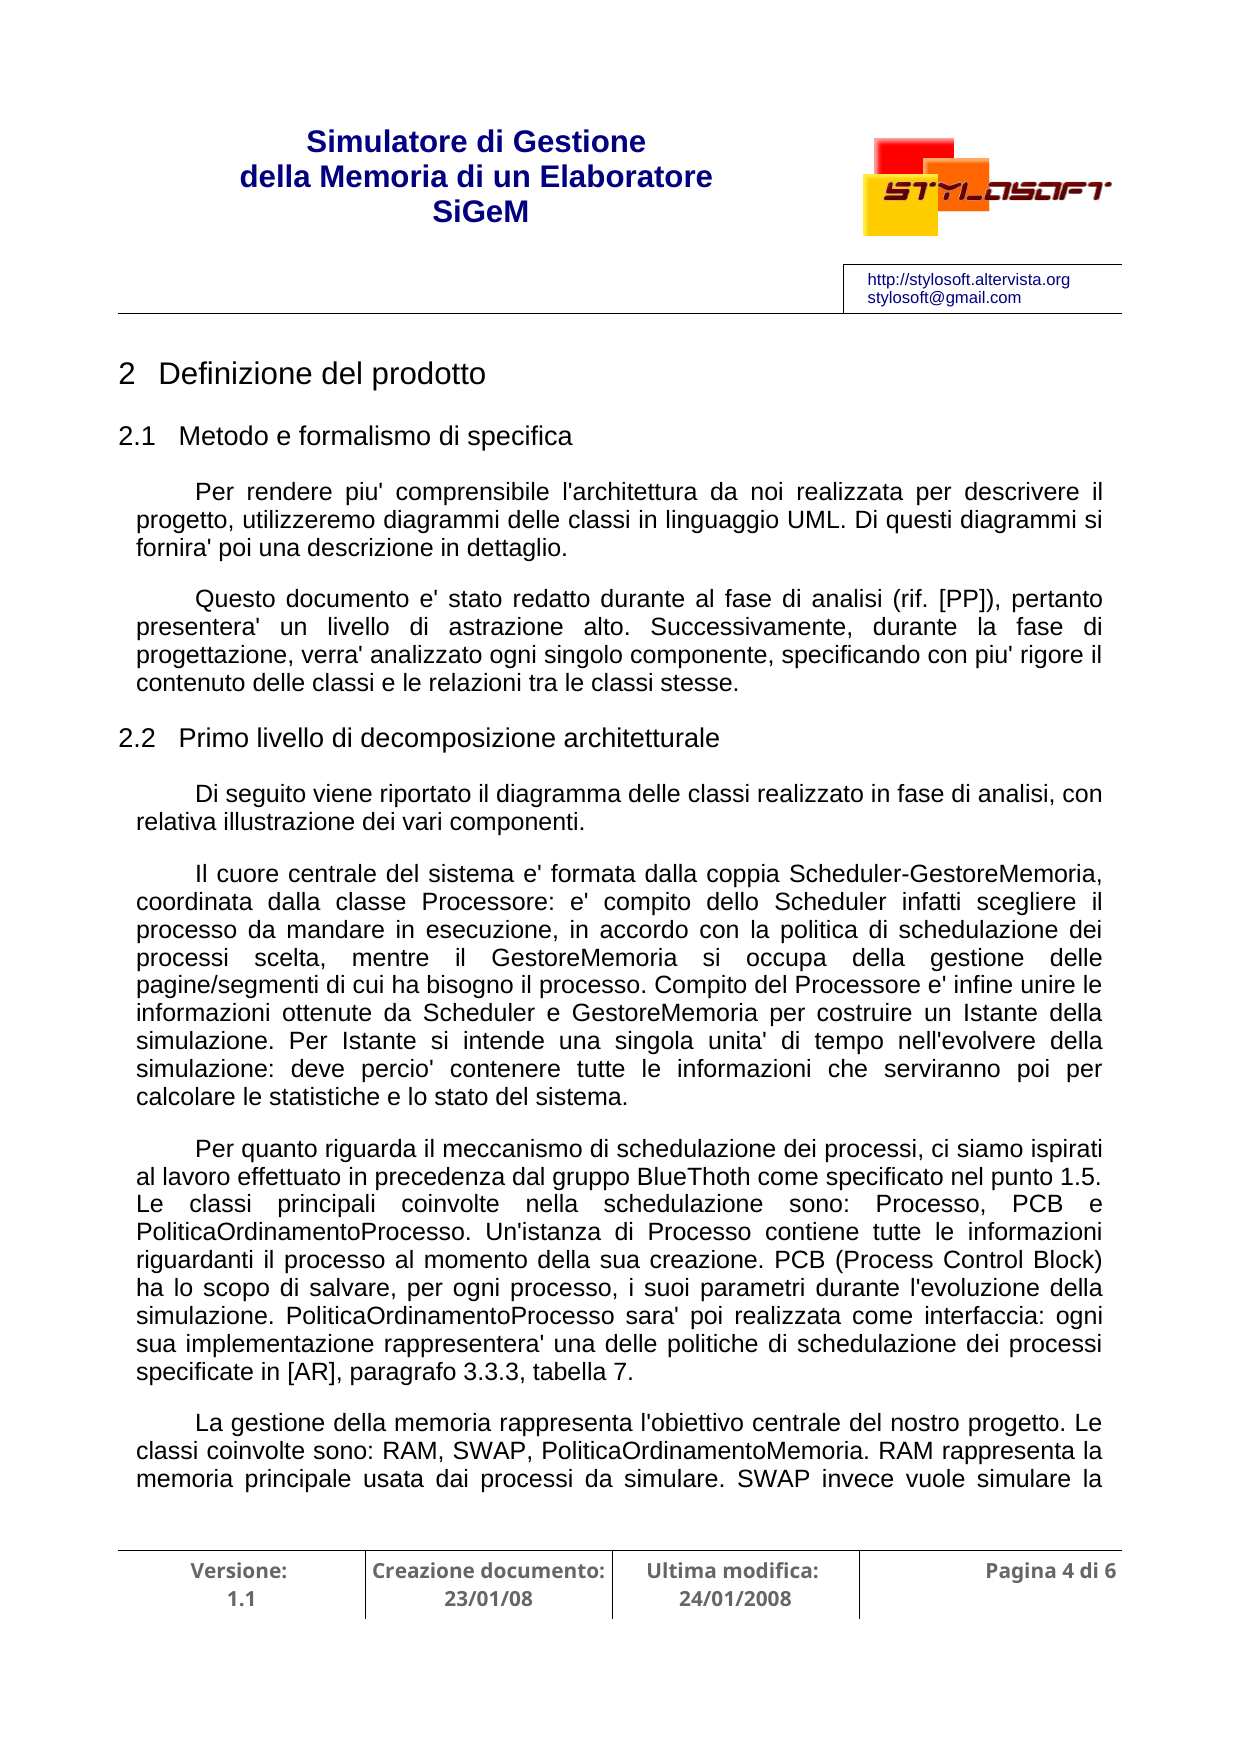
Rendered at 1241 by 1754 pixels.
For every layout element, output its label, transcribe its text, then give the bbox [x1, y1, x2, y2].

text Per rendere piu' comprensibile l'architettura da noi realizzata per descrivere il progetto, utilizzeremo diagrammi delle classi in linguaggio UML. Di questi diagrammi si fornira' poi una descrizione in dettaglio. [136, 478, 1104, 562]
text Questo documento e' stato redatto durante al fase di analisi (rif. [PP]), pertanto presentera' un livello di astrazione alto. Successivamente, durante la fase di progettazione, verra' analizzato ogni singolo componente, specificando con piu' rigore il contenuto delle classi e le relazioni tra le classi stesse. [136, 585, 1104, 697]
subtitle Primo livello di decomposizione architetturale [118, 723, 1122, 754]
text Di seguito viene riportato il diagramma delle classi realizzato in fase di analisi, con relativa illustrazione dei vari componenti. [136, 780, 1104, 836]
subtitle Definizione del prodotto [118, 356, 1122, 391]
picture [848, 123, 1117, 247]
text La gestione della memoria rappresenta l'obiettivo centrale del nostro progetto. Le classi coinvolte sono: RAM, SWAP, PoliticaOrdinamentoMemoria. RAM rappresenta la memoria principale usata dai processi da simulare. SWAP invece vuole simulare la [136, 1409, 1104, 1493]
text Il cuore centrale del sistema e' formata dalla coppia Scheduler-GestoreMemoria, coordinata dalla classe Processore: e' compito dello Scheduler infatti scegliere il processo da mandare in esecuzione, in accordo con la politica di schedulazione dei processi scelta, mentre il GestoreMemoria si occupa della gestione delle pagine/segmenti di cui ha bisogno il processo. Compito del Processore e' infine unire le informazioni ottenute da Scheduler e GestoreMemoria per costruire un Istante della simulazione. Per Istante si intende una singola unita' di tempo nell'evolvere della simulazione: deve percio' contenere tutte le informazioni che serviranno poi per calcolare le statistiche e lo stato del sistema. [136, 859, 1104, 1111]
text Per quanto riguarda il meccanismo di schedulazione dei processi, ci siamo ispirati al lavoro effettuato in precedenza dal gruppo BlueThoth come specificato nel punto 1.5. Le classi principali coinvolte nella schedulazione sono: Processo, PCB e PoliticaOrdinamentoProcesso. Un'istanza di Processo contiene tutte le informazioni riguardanti il processo al momento della sua creazione. PCB (Process Control Block) ha lo scopo di salvare, per ogni processo, i suoi parametri durante l'evoluzione della simulazione. PoliticaOrdinamentoProcesso sara' poi realizzata come interfaccia: ogni sua implementazione rappresentera' una delle politiche di schedulazione dei processi specificate in [AR], paragrafo 3.3.3, tabella 7. [136, 1134, 1104, 1386]
subtitle Metodo e formalismo di specifica [118, 421, 1122, 451]
